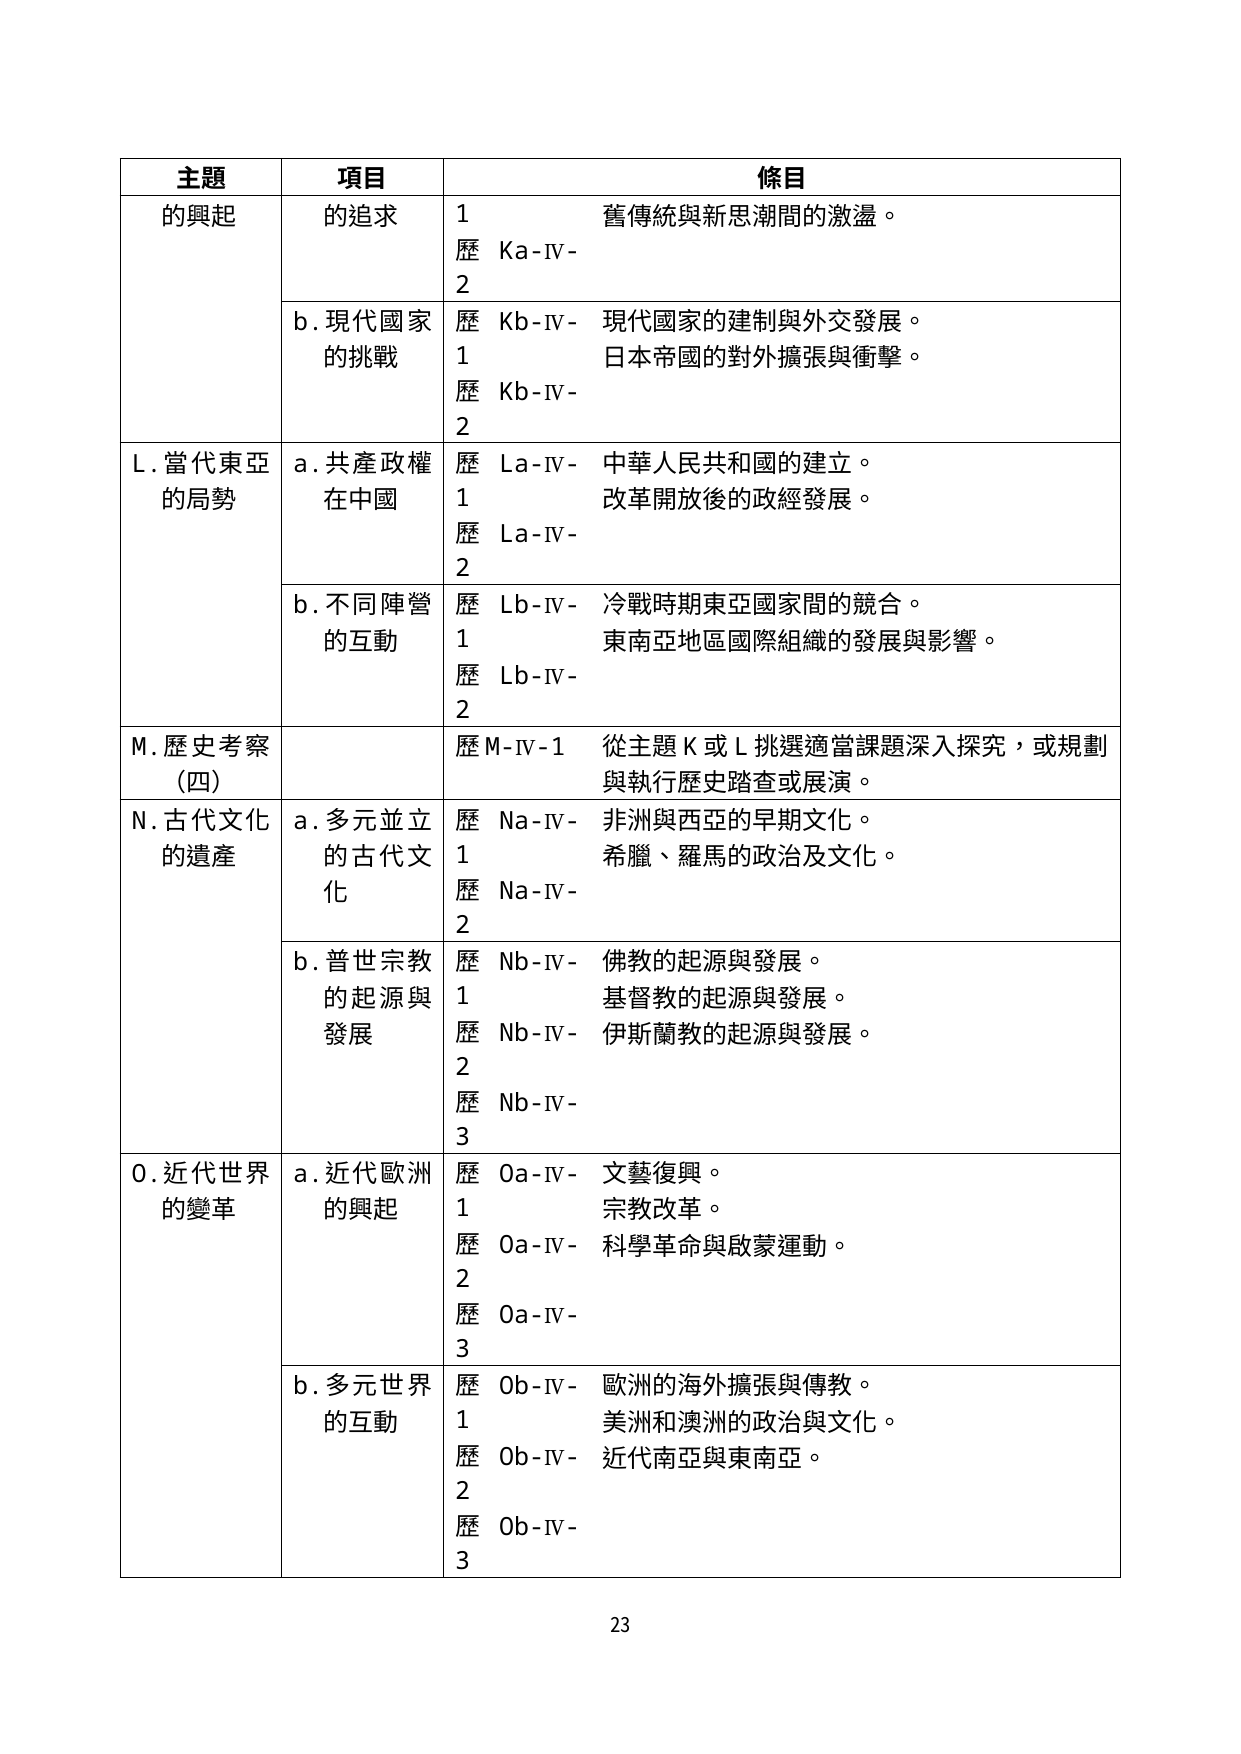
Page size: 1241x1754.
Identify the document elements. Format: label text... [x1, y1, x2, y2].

table_header 條目 [444, 159, 1120, 195]
table_cell 冷戰時期東亞國家間的競合。 東南亞地區國際組織的發展與影響。 [591, 585, 1120, 726]
table_cell 現代國家的建制與外交發展。 日本帝國的對外擴張與衝擊。 [591, 302, 1120, 442]
table_cell 歷La-Ⅳ-1 歷La-Ⅳ-2 [444, 443, 591, 584]
table_cell L.當代東亞的局勢 [121, 443, 281, 726]
table_cell 歷Ob-Ⅳ-1 歷Ob-Ⅳ-2 歷Ob-Ⅳ-3 [444, 1366, 591, 1577]
table_cell 舊傳統與新思潮間的激盪。 [591, 196, 1120, 301]
table_cell b.不同陣營的互動 [282, 585, 443, 726]
table_cell 佛教的起源與發展。 基督教的起源與發展。 伊斯蘭教的起源與發展。 [591, 942, 1120, 1153]
table_cell 的追求 [282, 196, 443, 301]
table_cell 的興起 [121, 196, 281, 442]
table_cell 歐洲的海外擴張與傳教。 美洲和澳洲的政治與文化。 近代南亞與東南亞。 [591, 1366, 1120, 1577]
table_cell M.歷史考察（四） [121, 727, 281, 799]
table_cell 歷M-Ⅳ-1 [444, 727, 591, 799]
table_cell 歷Lb-Ⅳ-1 歷Lb-Ⅳ-2 [444, 585, 591, 726]
table_cell 歷Nb-Ⅳ-1 歷Nb-Ⅳ-2 歷Nb-Ⅳ-3 [444, 942, 591, 1153]
table_cell b.多元世界的互動 [282, 1366, 443, 1577]
table_cell 中華人民共和國的建立。 改革開放後的政經發展。 [591, 443, 1120, 584]
table_cell [282, 727, 443, 799]
table_cell b.普世宗教的起源與發展 [282, 942, 443, 1153]
table_cell 從主題K或L挑選適當課題深入探究，或規劃與執行歷史踏查或展演。 [591, 727, 1120, 799]
table_cell 歷Na-Ⅳ-1 歷Na-Ⅳ-2 [444, 800, 591, 941]
table_cell 文藝復興。 宗教改革。 科學革命與啟蒙運動。 [591, 1154, 1120, 1365]
table_header 項目 [282, 159, 443, 195]
table_cell 歷Kb-Ⅳ-1 歷Kb-Ⅳ-2 [444, 302, 591, 442]
table_cell a.共產政權在中國 [282, 443, 443, 584]
table_cell b.現代國家的挑戰 [282, 302, 443, 442]
table_cell 歷Oa-Ⅳ-1 歷Oa-Ⅳ-2 歷Oa-Ⅳ-3 [444, 1154, 591, 1365]
table_cell a.近代歐洲的興起 [282, 1154, 443, 1365]
table_cell N.古代文化的遺產 [121, 800, 281, 1153]
table_cell 非洲與西亞的早期文化。 希臘、羅馬的政治及文化。 [591, 800, 1120, 941]
table_cell O.近代世界的變革 [121, 1154, 281, 1577]
table_cell a.多元並立的古代文化 [282, 800, 443, 941]
table_header 主題 [121, 159, 281, 195]
table_cell 1 歷Ka-Ⅳ-2 [444, 196, 591, 301]
